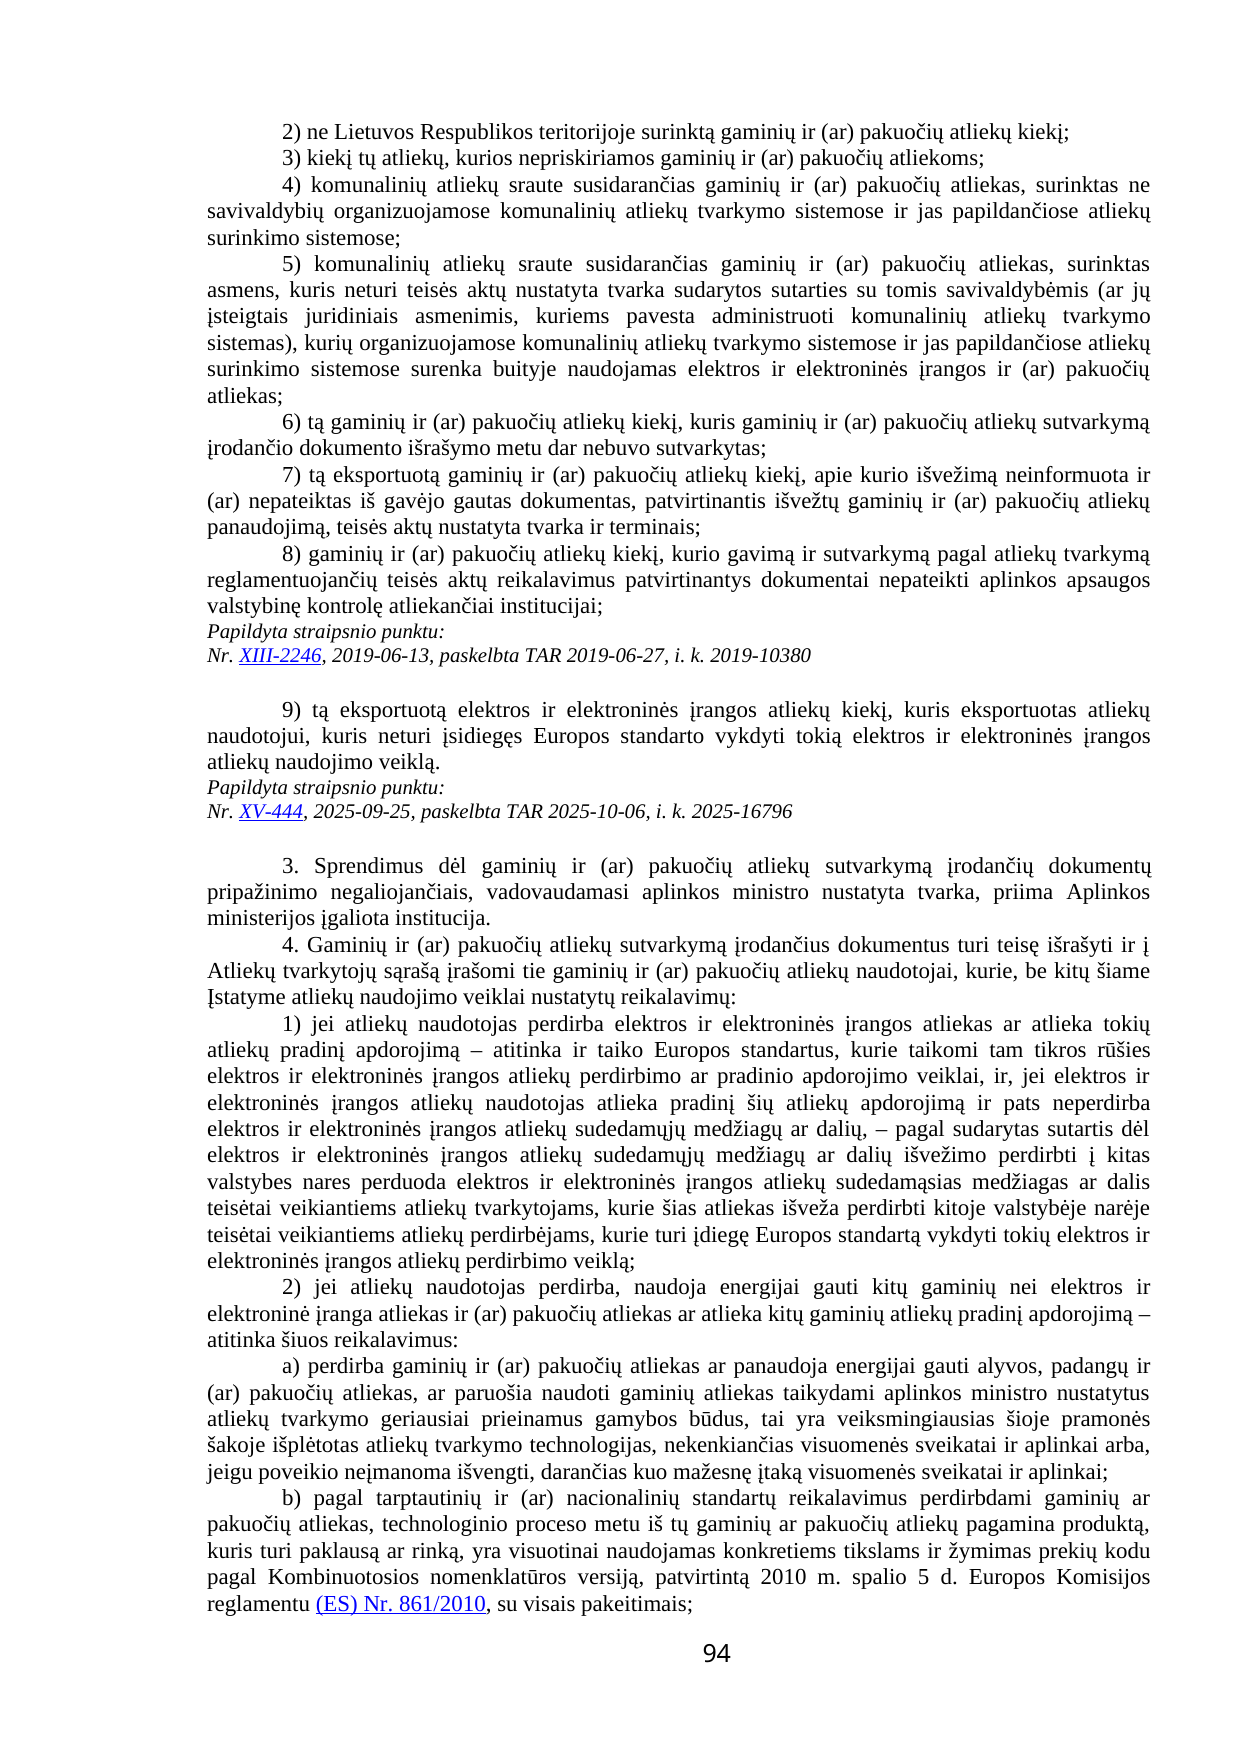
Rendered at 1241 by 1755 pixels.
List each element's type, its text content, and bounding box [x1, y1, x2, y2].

text 4) komunalinių atliekų sraute susidarančias gaminių ir (ar) pakuočių atliekas, surinktas ne savivaldybių organizuojamose komunalinių atliekų tvarkymo sistemose ir jas papildančiose atliekų surinkimo sistemose; [207, 171, 1152, 250]
text 8) gaminių ir (ar) pakuočių atliekų kiekį, kurio gavimą ir sutvarkymą pagal atliekų tvarkymą reglamentuojančių teisės aktų reikalavimus patvirtinantys dokumentai nepateikti aplinkos apsaugos valstybinę kontrolę atliekančiai institucijai; [207, 540, 1152, 619]
text Papildyta straipsnio punktu: [207, 775, 1152, 799]
text Nr. XIII-2246, 2019-06-13, paskelbta TAR 2019-06-27, i. k. 2019-10380 [207, 643, 1152, 667]
text 4. Gaminių ir (ar) pakuočių atliekų sutvarkymą įrodančius dokumentus turi teisę išrašyti ir į Atliekų tvarkytojų sąrašą įrašomi tie gaminių ir (ar) pakuočių atliekų naudotojai, kurie, be kitų šiame Įstatyme atliekų naudojimo veiklai nustatytų reikalavimų: [207, 931, 1152, 1010]
text 7) tą eksportuotą gaminių ir (ar) pakuočių atliekų kiekį, apie kurio išvežimą neinformuota ir (ar) nepateiktas iš gavėjo gautas dokumentas, patvirtinantis išvežtų gaminių ir (ar) pakuočių atliekų panaudojimą, teisės aktų nustatyta tvarka ir terminais; [207, 461, 1152, 540]
text b) pagal tarptautinių ir (ar) nacionalinių standartų reikalavimus perdirbdami gaminių ar pakuočių atliekas, technologinio proceso metu iš tų gaminių ar pakuočių atliekų pagamina produktą, kuris turi paklausą ar rinką, yra visuotinai naudojamas konkretiems tikslams ir žymimas prekių kodu pagal Kombinuotosios nomenklatūros versiją, patvirtintą 2010 m. spalio 5 d. Europos Komisijos reglamentu (ES) Nr. 861/2010, su visais pakeitimais; [207, 1484, 1152, 1616]
text 1) jei atliekų naudotojas perdirba elektros ir elektroninės įrangos atliekas ar atlieka tokių atliekų pradinį apdorojimą – atitinka ir taiko Europos standartus, kurie taikomi tam tikros rūšies elektros ir elektroninės įrangos atliekų perdirbimo ar pradinio apdorojimo veiklai, ir, jei elektros ir elektroninės įrangos atliekų naudotojas atlieka pradinį šių atliekų apdorojimą ir pats neperdirba elektros ir elektroninės įrangos atliekų sudedamųjų medžiagų ar dalių, – pagal sudarytas sutartis dėl elektros ir elektroninės įrangos atliekų sudedamųjų medžiagų ar dalių išvežimo perdirbti į kitas valstybes nares perduoda elektros ir elektroninės įrangos atliekų sudedamąsias medžiagas ar dalis teisėtai veikiantiems atliekų tvarkytojams, kurie šias atliekas išveža perdirbti kitoje valstybėje narėje teisėtai veikiantiems atliekų perdirbėjams, kurie turi įdiegę Europos standartą vykdyti tokių elektros ir elektroninės įrangos atliekų perdirbimo veiklą; [207, 1010, 1152, 1273]
text 9) tą eksportuotą elektros ir elektroninės įrangos atliekų kiekį, kuris eksportuotas atliekų naudotojui, kuris neturi įsidiegęs Europos standarto vykdyti tokią elektros ir elektroninės įrangos atliekų naudojimo veiklą. [207, 696, 1152, 775]
text 3) kiekį tų atliekų, kurios nepriskiriamos gaminių ir (ar) pakuočių atliekoms; [207, 144, 1152, 171]
text a) perdirba gaminių ir (ar) pakuočių atliekas ar panaudoja energijai gauti alyvos, padangų ir (ar) pakuočių atliekas, ar paruošia naudoti gaminių atliekas taikydami aplinkos ministro nustatytus atliekų tvarkymo geriausiai prieinamus gamybos būdus, tai yra veiksmingiausias šioje pramonės šakoje išplėtotas atliekų tvarkymo technologijas, nekenkiančias visuomenės sveikatai ir aplinkai arba, jeigu poveikio neįmanoma išvengti, darančias kuo mažesnę įtaką visuomenės sveikatai ir aplinkai; [207, 1352, 1152, 1484]
text 3. Sprendimus dėl gaminių ir (ar) pakuočių atliekų sutvarkymą įrodančių dokumentų pripažinimo negaliojančiais, vadovaudamasi aplinkos ministro nustatyta tvarka, priima Aplinkos ministerijos įgaliota institucija. [207, 852, 1152, 931]
text 6) tą gaminių ir (ar) pakuočių atliekų kiekį, kuris gaminių ir (ar) pakuočių atliekų sutvarkymą įrodančio dokumento išrašymo metu dar nebuvo sutvarkytas; [207, 408, 1152, 461]
text 2) jei atliekų naudotojas perdirba, naudoja energijai gauti kitų gaminių nei elektros ir elektroninė įranga atliekas ir (ar) pakuočių atliekas ar atlieka kitų gaminių atliekų pradinį apdorojimą – atitinka šiuos reikalavimus: [207, 1273, 1152, 1352]
text 2) ne Lietuvos Respublikos teritorijoje surinktą gaminių ir (ar) pakuočių atliekų kiekį; [207, 118, 1152, 144]
text 5) komunalinių atliekų sraute susidarančias gaminių ir (ar) pakuočių atliekas, surinktas asmens, kuris neturi teisės aktų nustatyta tvarka sudarytos sutarties su tomis savivaldybėmis (ar jų įsteigtais juridiniais asmenimis, kuriems pavesta administruoti komunalinių atliekų tvarkymo sistemas), kurių organizuojamose komunalinių atliekų tvarkymo sistemose ir jas papildančiose atliekų surinkimo sistemose surenka buityje naudojamas elektros ir elektroninės įrangos ir (ar) pakuočių atliekas; [207, 250, 1152, 408]
text Nr. XV-444, 2025-09-25, paskelbta TAR 2025-10-06, i. k. 2025-16796 [207, 799, 1152, 823]
text Papildyta straipsnio punktu: [207, 619, 1152, 643]
